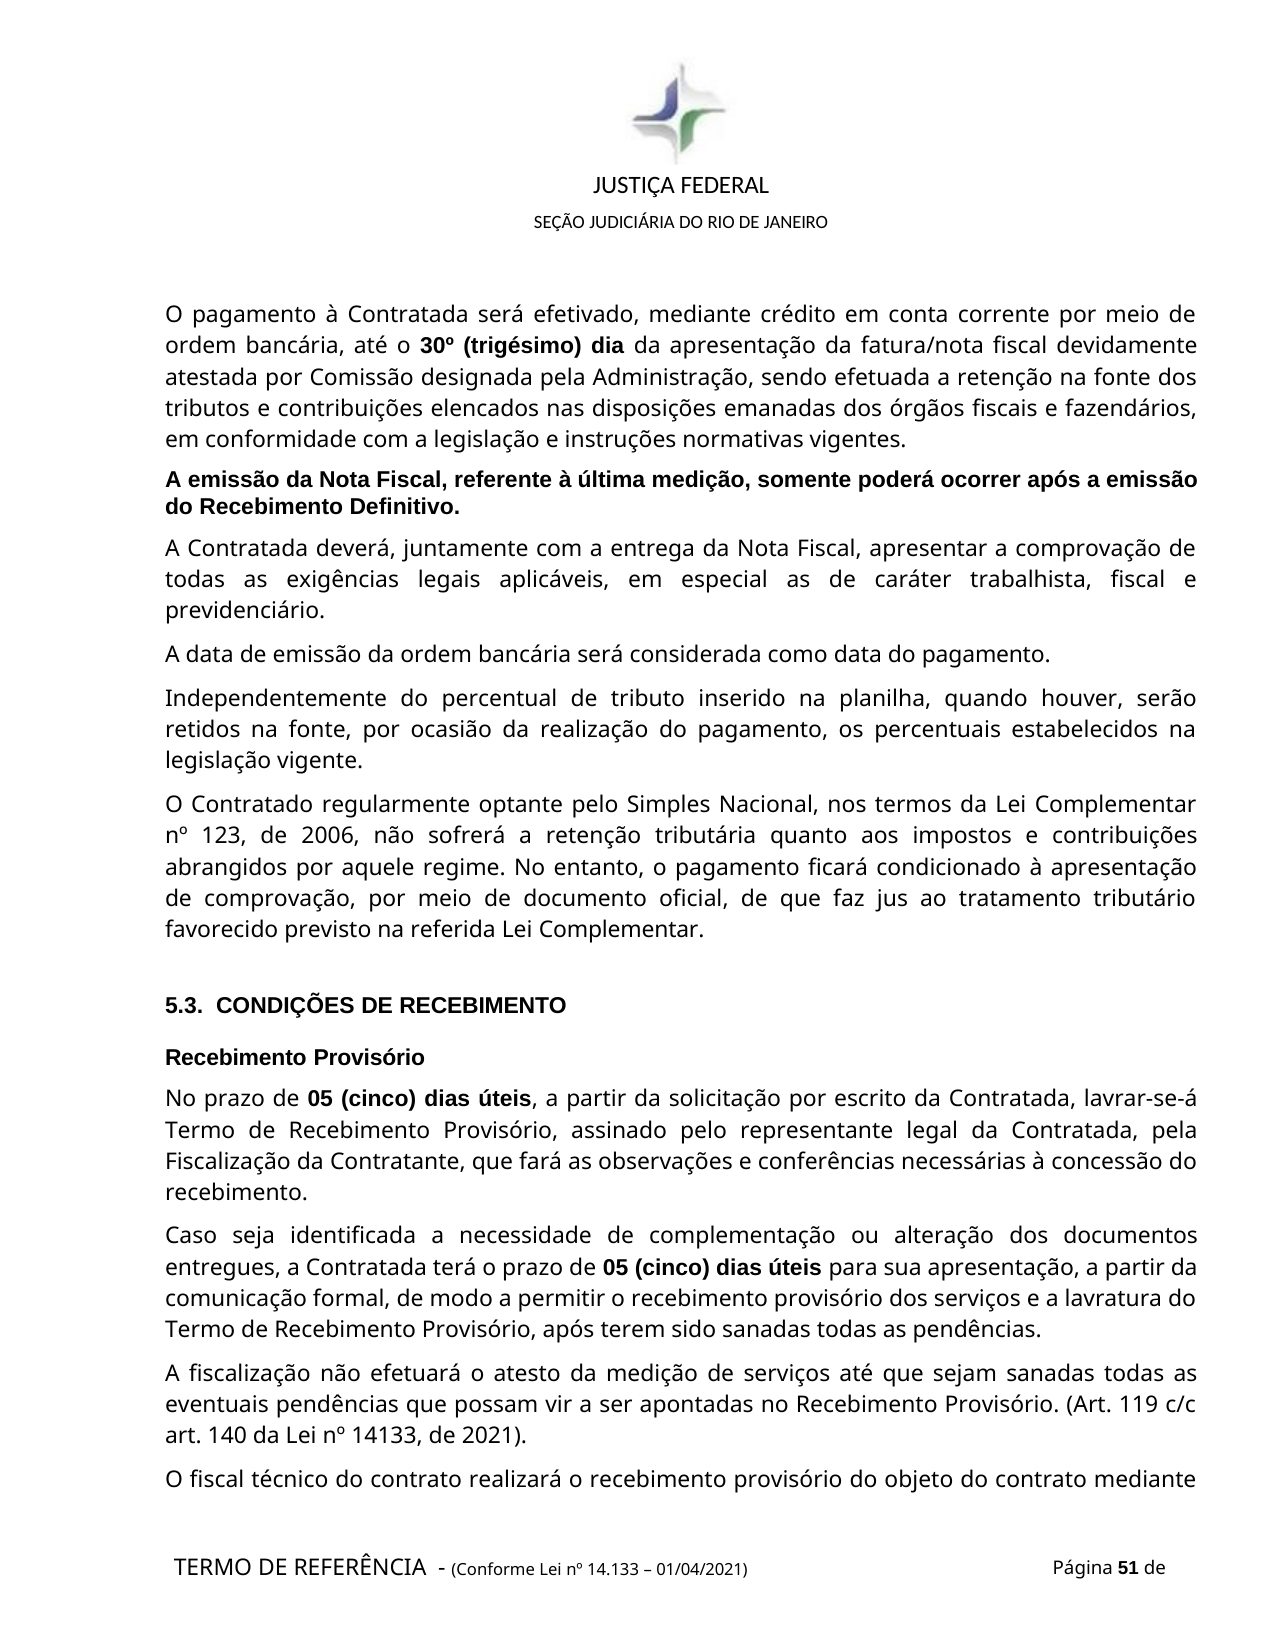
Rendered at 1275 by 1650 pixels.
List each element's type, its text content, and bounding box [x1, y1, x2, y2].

text A fiscalização não efetuará o atesto da medição de serviços até que sejam sanadas todas as eventuais pendências que possam vir a ser apontadas no Recebimento Provisório. (Art. 119 c/c art. 140 da Lei nº 14133, de 2021). [165, 1357, 1198, 1451]
text A Contratada deverá, juntamente com a entrega da Nota Fiscal, apresentar a comprovação de todas as exigências legais aplicáveis, em especial as de caráter trabalhista, fiscal e previdenciário. [165, 532, 1198, 626]
subtitle Recebimento Provisório [165, 1044, 1201, 1070]
text No prazo de 05 (cinco) dias úteis, a partir da solicitação por escrito da Contratada, lavrar-se-á Termo de Recebimento Provisório, assinado pelo representante legal da Contratada, pela Fiscalização da Contratante, que fará as observações e conferências necessárias à concessão do recebimento. [165, 1082, 1198, 1207]
text O fiscal técnico do contrato realizará o recebimento provisório do objeto do contrato mediante [165, 1463, 1198, 1494]
subtitle A emissão da Nota Fiscal, referente à última medição, somente poderá ocorrer após a emissão do Recebimento Definitivo. [165, 466, 1201, 519]
text A data de emissão da ordem bancária será considerada como data do pagamento. [165, 638, 1201, 669]
text Caso seja identificada a necessidade de complementação ou alteração dos documentos entregues, a Contratada terá o prazo de 05 (cinco) dias úteis para sua apresentação, a partir da comunicação formal, de modo a permitir o recebimento provisório dos serviços e a lavratura do Termo de Recebimento Provisório, após terem sido sanadas todas as pendências. [165, 1219, 1198, 1344]
text Independentemente do percentual de tributo inserido na planilha, quando houver, serão retidos na fonte, por ocasião da realização do pagamento, os percentuais estabelecidos na legislação vigente. [165, 682, 1198, 776]
list CONDIÇÕES DE RECEBIMENTO [165, 992, 1201, 1019]
text O Contratado regularmente optante pelo Simples Nacional, nos termos da Lei Complementar nº 123, de 2006, não sofrerá a retenção tributária quanto aos impostos e contribuições abrangidos por aquele regime. No entanto, o pagamento ficará condicionado à apresentação de comprovação, por meio de documento oficial, de que faz jus ao tratamento tributário favorecido previsto na referida Lei Complementar. [165, 788, 1198, 944]
text O pagamento à Contratada será efetivado, mediante crédito em conta corrente por meio de ordem bancária, até o 30º (trigésimo) dia da apresentação da fatura/nota fiscal devidamente atestada por Comissão designada pela Administração, sendo efetuada a retenção na fonte dos tributos e contribuições elencados nas disposições emanadas dos órgãos fiscais e fazendários, em conformidade com a legislação e instruções normativas vigentes. [165, 298, 1198, 454]
